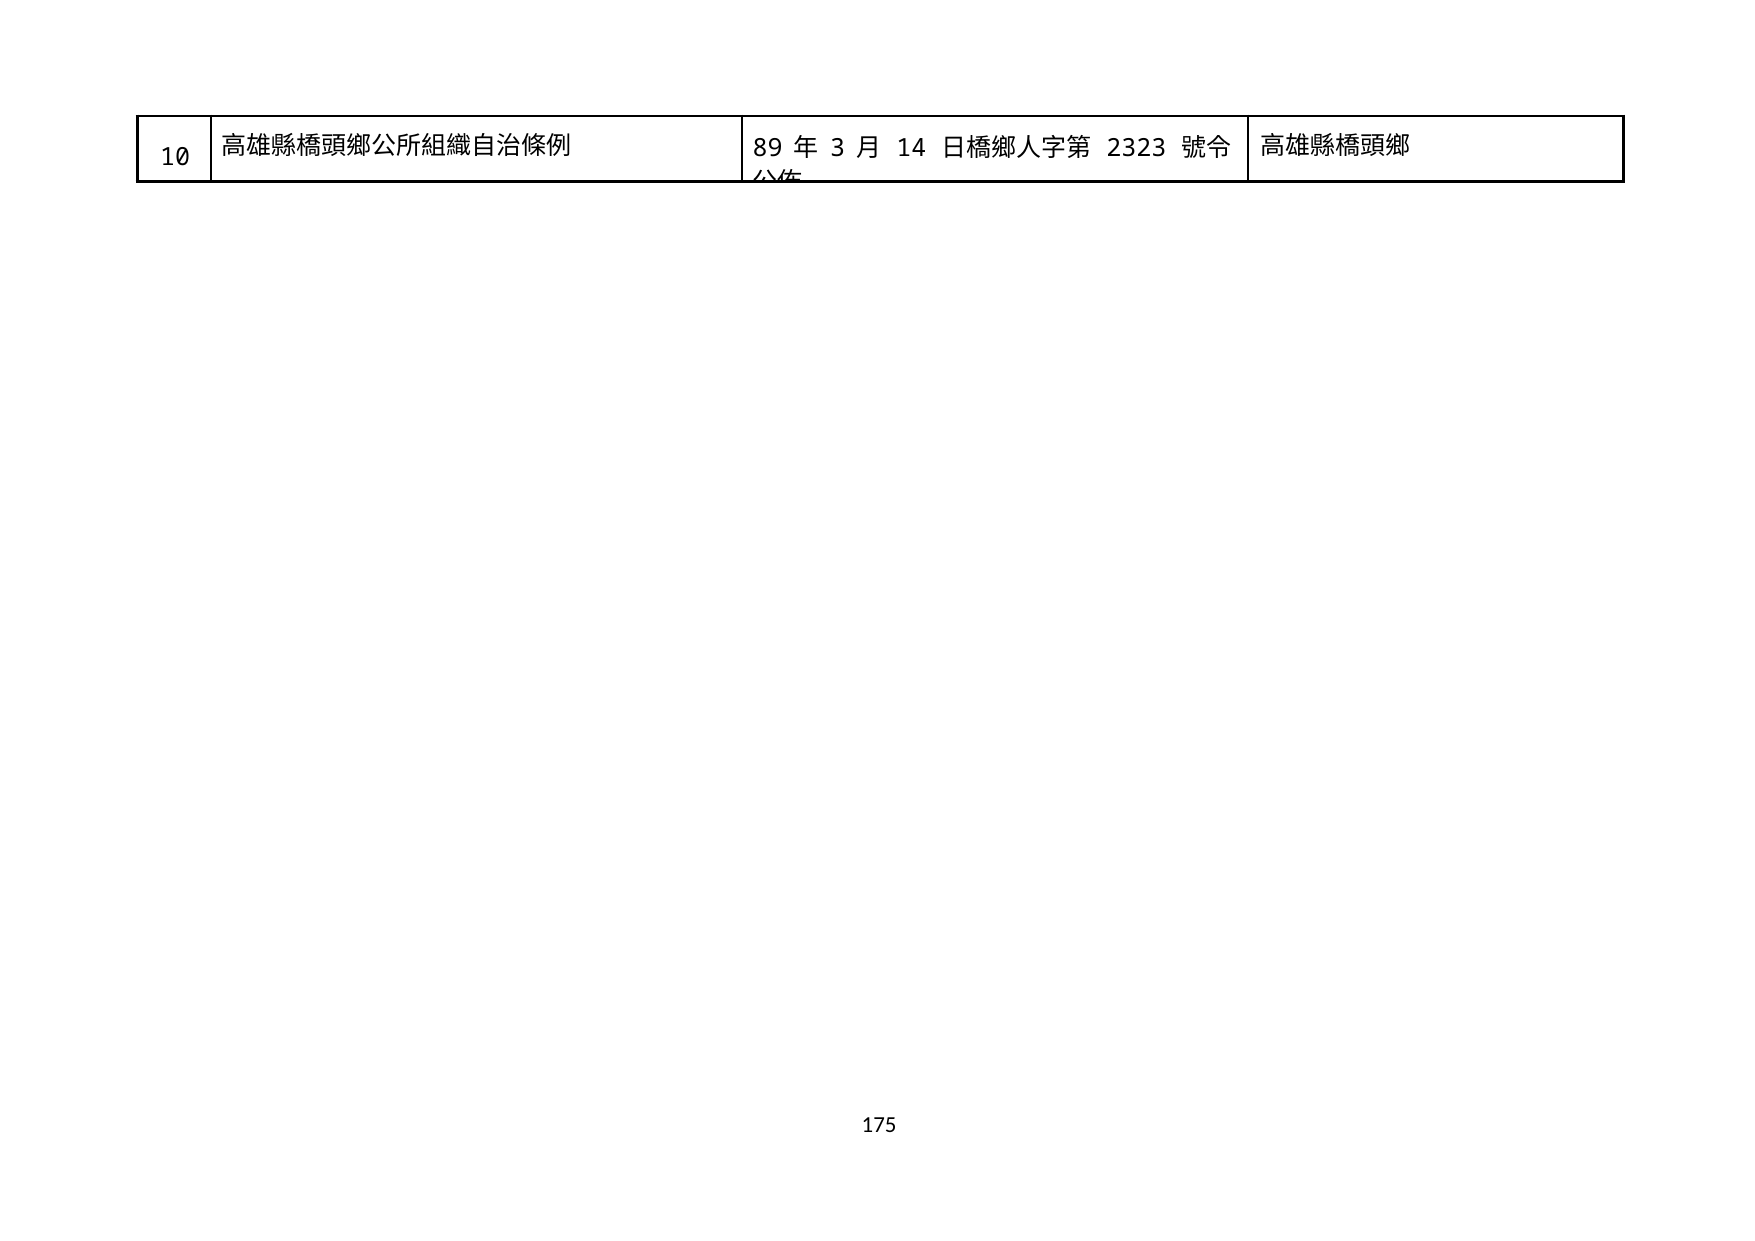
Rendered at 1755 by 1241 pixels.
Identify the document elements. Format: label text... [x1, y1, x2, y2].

table_cell 89年3月 14 日橋鄉人字第 2323 號令公佈 [743, 117, 1247, 180]
table_cell 10 [139, 117, 210, 180]
table_cell 高雄縣橋頭鄉公所組織自治條例 [212, 117, 741, 180]
table_cell 高雄縣橋頭鄉 [1249, 117, 1622, 180]
